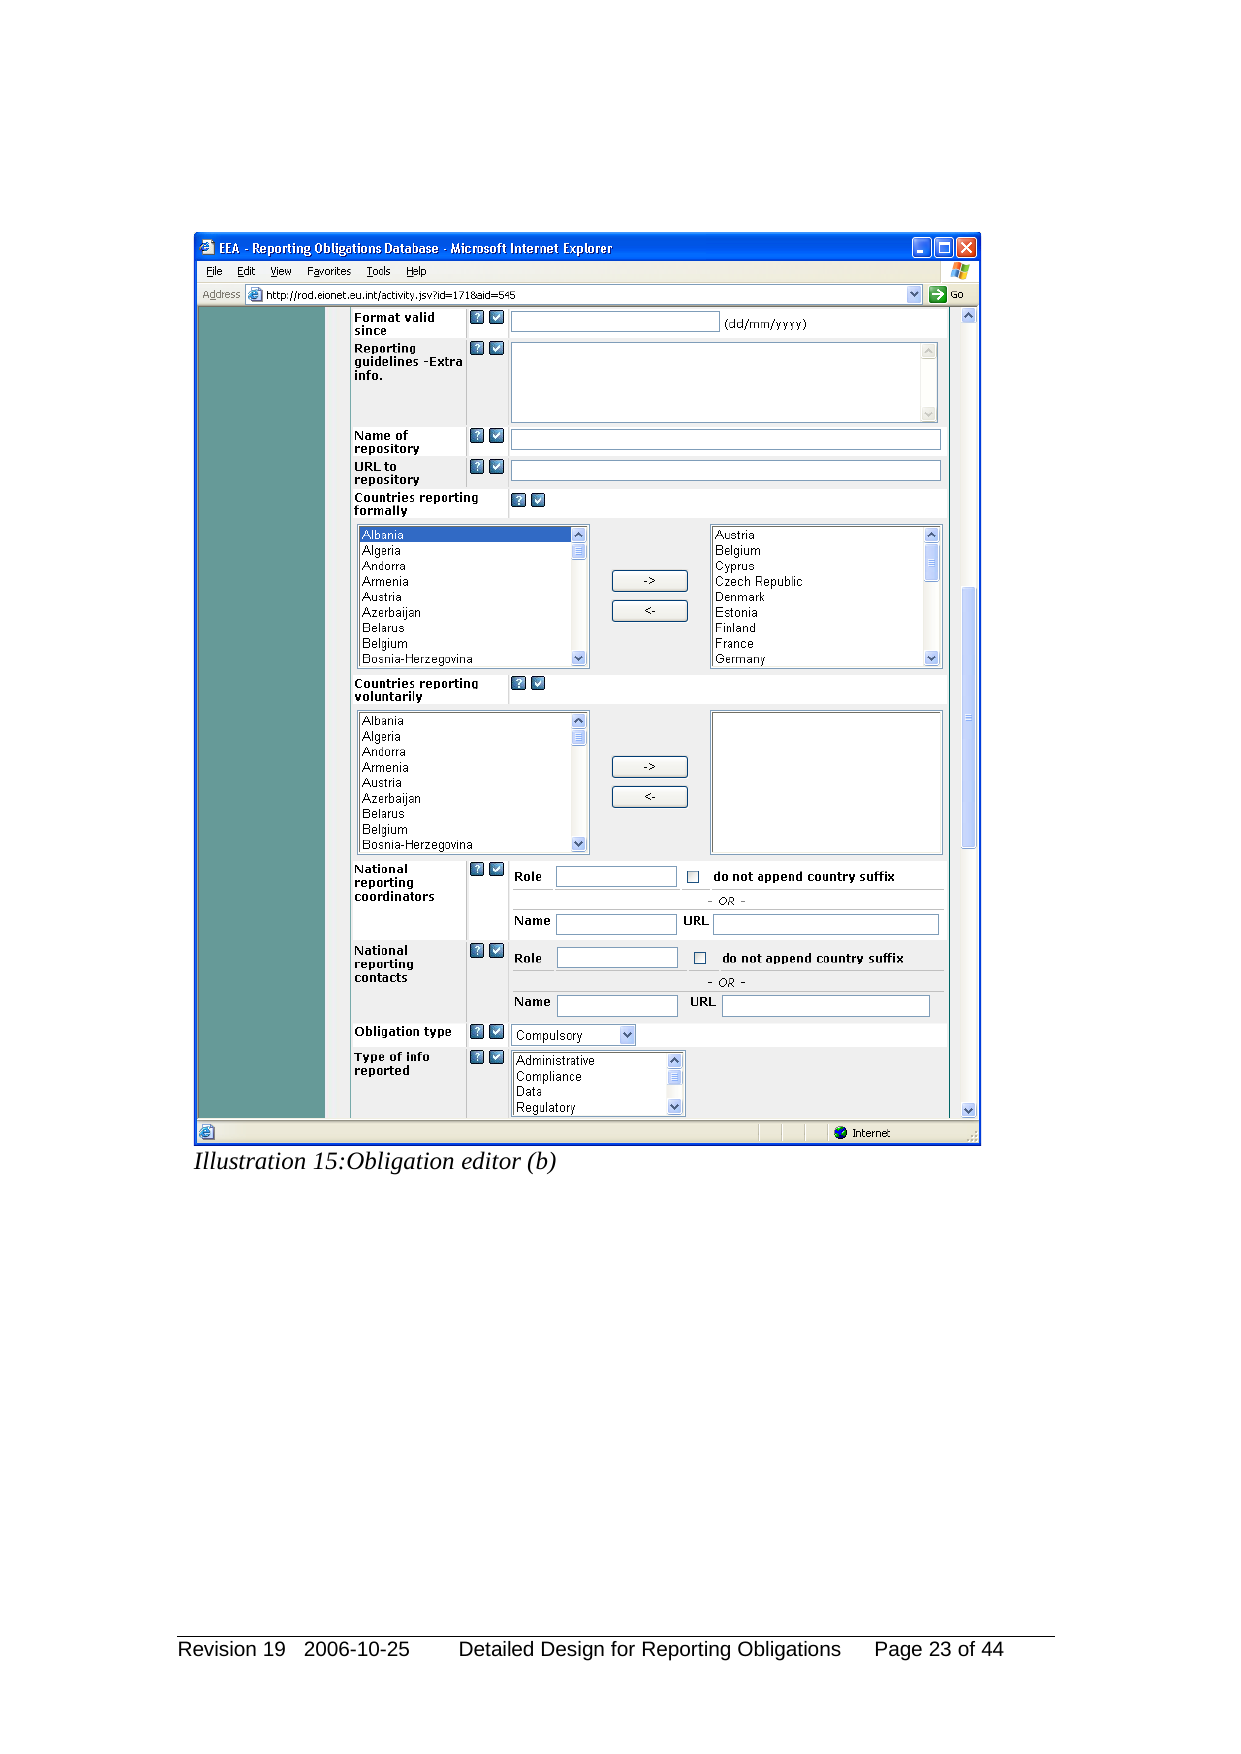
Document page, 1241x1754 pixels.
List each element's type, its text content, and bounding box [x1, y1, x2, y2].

picture [193, 232, 982, 1146]
text Illustration 15:Obligation editor (b) [194, 1146, 981, 1175]
